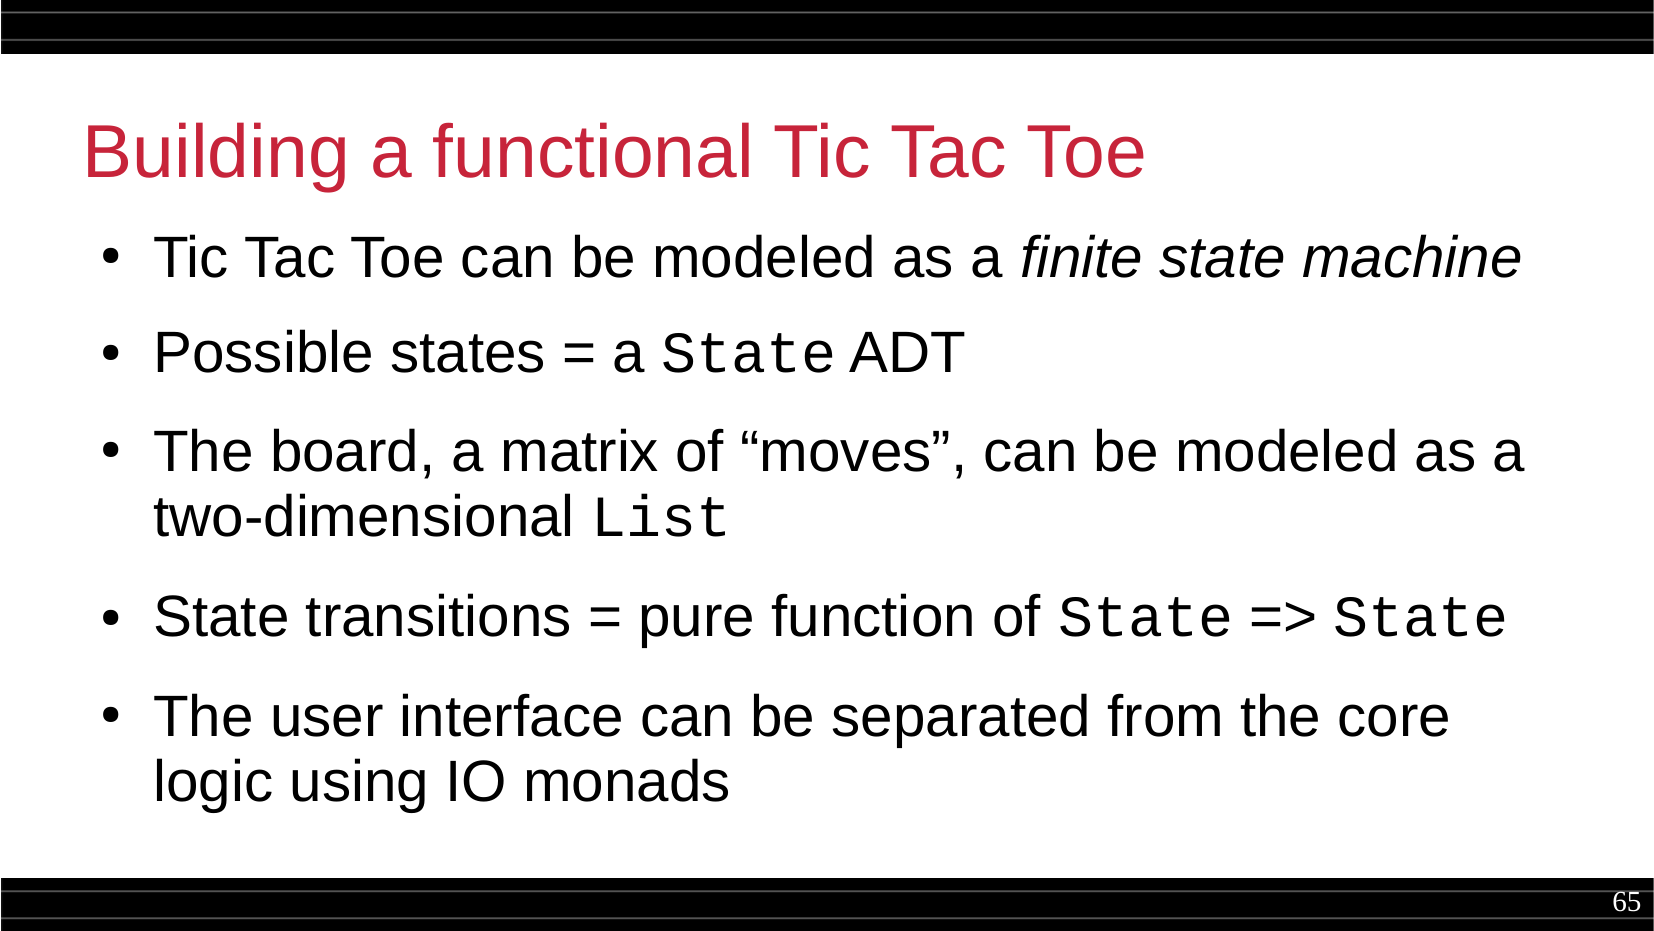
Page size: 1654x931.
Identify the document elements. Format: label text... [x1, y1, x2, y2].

picture [1, 0, 1654, 54]
picture [1, 878, 1654, 931]
list Tic Tac Toe can be modeled as a finite state machine Possible states = a State ADT The board, a matrix of “moves”, can be modeled as a two-dimensional List State transitions = pure function of State => State The user interface can be separated from the core logic using IO monads [82, 225, 1571, 856]
title Building a functional Tic Tac Toe [82, 92, 1571, 211]
